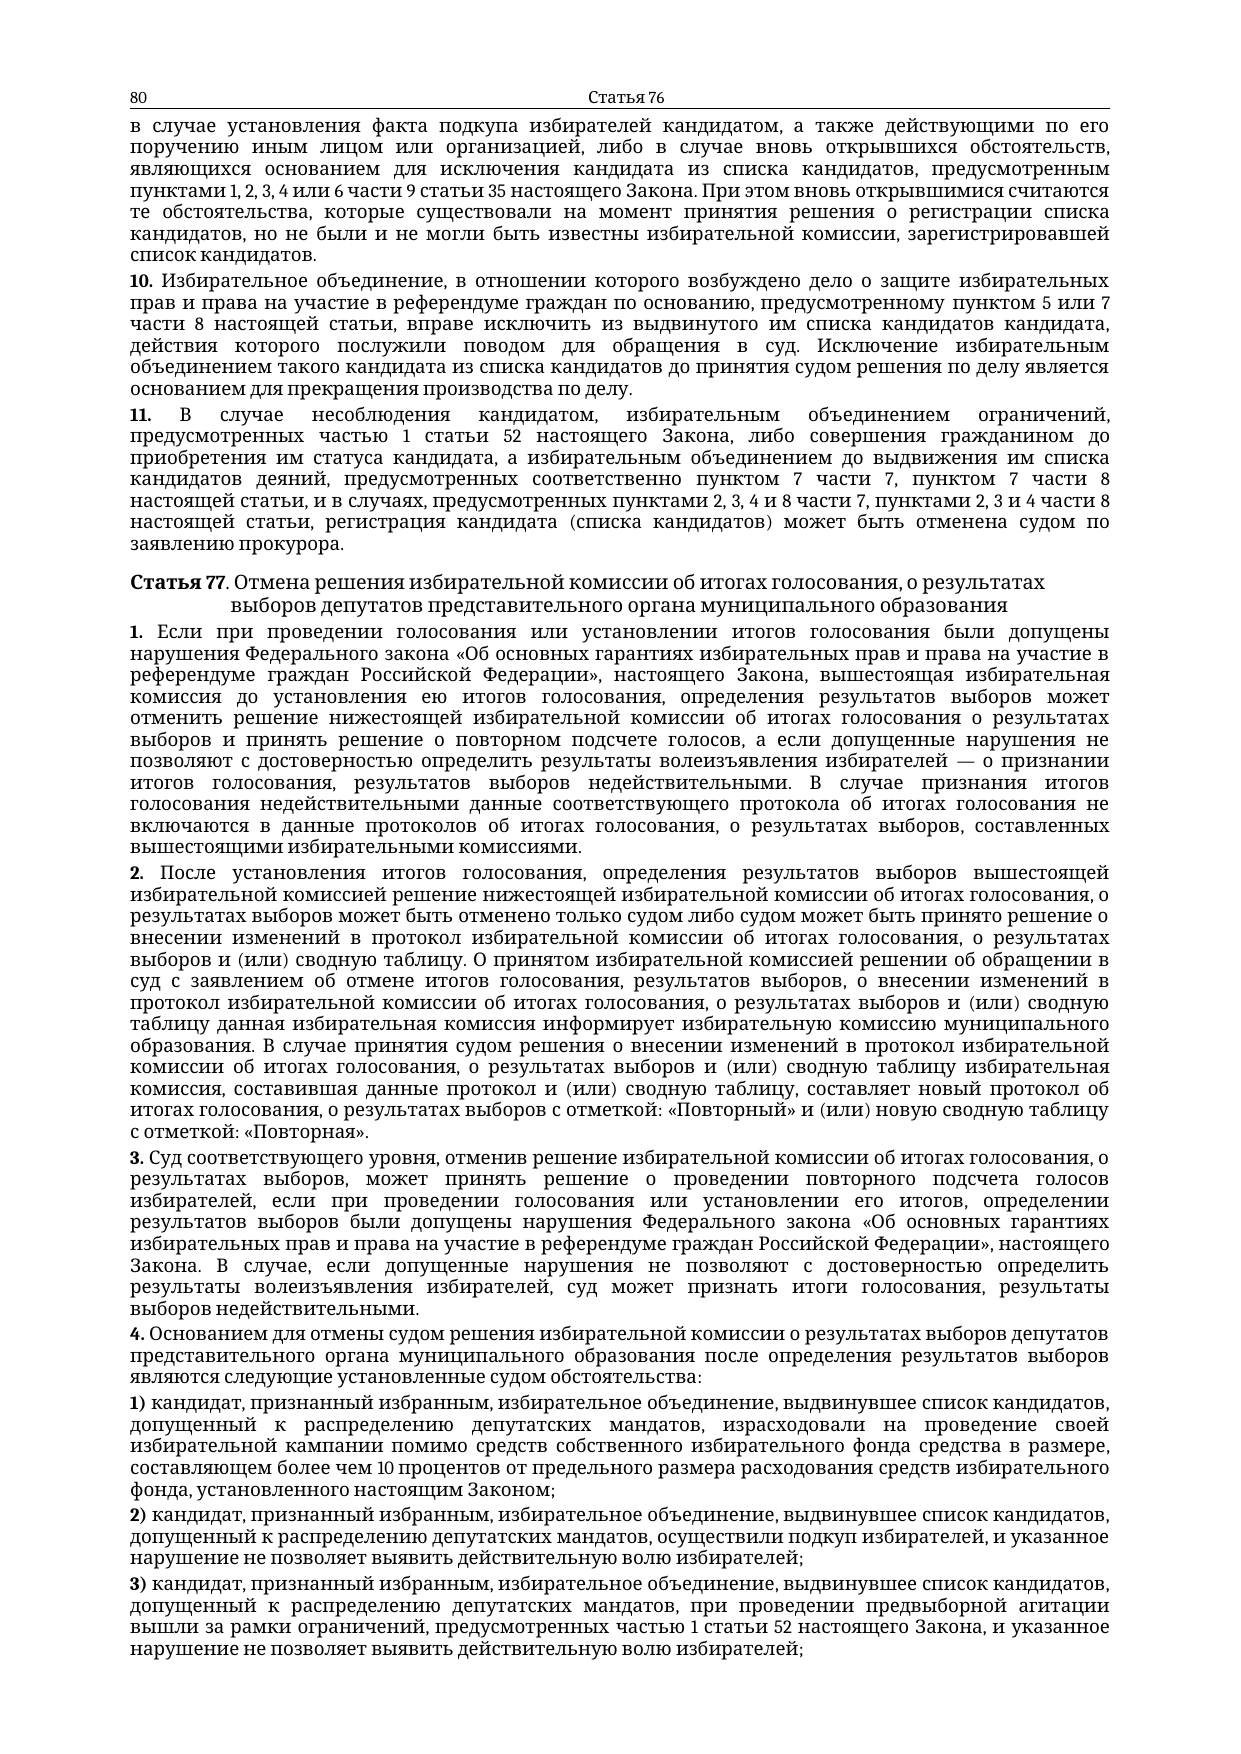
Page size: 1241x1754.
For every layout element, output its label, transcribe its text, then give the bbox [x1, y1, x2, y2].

text 4. Основанием для отмены судом решения избирательной комиссии о результатах выборов депутатов представительного органа муниципального образования после определения результатов выборов являются следующие установленные судом обстоятельства: [130, 1324, 1110, 1389]
text 11. В случае несоблюдения кандидатом, избирательным объединением ограничений, предусмотренных частью 1 статьи 52 настоящего Закона, либо совершения гражданином до приобретения им статуса кандидата, а избирательным объединением до выдвижения им списка кандидатов деяний, предусмотренных соответственно пунктом 7 части 7, пунктом 7 части 8 настоящей статьи, и в случаях, предусмотренных пунктами 2, 3, 4 и 8 части 7, пунктами 2, 3 и 4 части 8 настоящей статьи, регистрация кандидата (списка кандидатов) может быть отменена судом по заявлению прокурора. [130, 404, 1110, 555]
text 10. Избирательное объединение, в отношении которого возбуждено дело о защите избирательных прав и права на участие в референдуме граждан по основанию, предусмотренному пунктом 5 или 7 части 8 настоящей статьи, вправе исключить из выдвинутого им списка кандидатов кандидата, действия которого послужили поводом для обращения в суд. Исключение избирательным объединением такого кандидата из списка кандидатов до принятия судом решения по делу является основанием для прекращения производства по делу. [130, 271, 1110, 400]
text 2) кандидат, признанный избранным, избирательное объединение, выдвинувшее список кандидатов, допущенный к распределению депутатских мандатов, осуществили подкуп избирателей, и указанное нарушение не позволяет выявить действительную волю избирателей; [130, 1505, 1110, 1569]
text 1. Если при проведении голосования или установлении итогов голосования были допущены нарушения Федерального закона «Об основных гарантиях избирательных прав и права на участие в референдуме граждан Российской Федерации», настоящего Закона, вышестоящая избирательная комиссия до установления ею итогов голосования, определения результатов выборов может отменить решение нижестоящей избирательной комиссии об итогах голосования о результатах выборов и принять решение о повторном подсчете голосов, а если допущенные нарушения не позволяют с достоверностью определить результаты волеизъявления избирателей — о признании итогов голосования, результатов выборов недействительными. В случае признания итогов голосования недействительными данные соответствующего протокола об итогах голосования не включаются в данные протоколов об итогах голосования, о результатах выборов, составленных вышестоящими избирательными комиссиями. [130, 621, 1110, 859]
text 3) кандидат, признанный избранным, избирательное объединение, выдвинувшее список кандидатов, допущенный к распределению депутатских мандатов, при проведении предвыборной агитации вышли за рамки ограничений, предусмотренных частью 1 статьи 52 настоящего Закона, и указанное нарушение не позволяет выявить действительную волю избирателей; [130, 1574, 1110, 1660]
text 2. После установления итогов голосования, определения результатов выборов вышестоящей избирательной комиссией решение нижестоящей избирательной комиссии об итогах голосования, о результатах выборов может быть отменено только судом либо судом может быть принято решение о внесении изменений в протокол избирательной комиссии об итогах голосования, о результатах выборов и (или) сводную таблицу. О принятом избирательной комиссией решении об обращении в суд с заявлением об отмене итогов голосования, результатов выборов, о внесении изменений в протокол избирательной комиссии об итогах голосования, о результатах выборов и (или) сводную таблицу данная избирательная комиссия информирует избирательную комиссию муниципального образования. В случае принятия судом решения о внесении изменений в протокол избирательной комиссии об итогах голосования, о результатах выборов и (или) сводную таблицу избирательная комиссия, составившая данные протокол и (или) сводную таблицу, составляет новый протокол об итогах голосования, о результатах выборов с отметкой: «Повторный» и (или) новую сводную таблицу с отметкой: «Повторная». [130, 863, 1110, 1143]
text 1) кандидат, признанный избранным, избирательное объединение, выдвинувшее список кандидатов, допущенный к распределению депутатских мандатов, израсходовали на проведение своей избирательной кампании помимо средств собственного избирательного фонда средства в размере, составляющем более чем 10 процентов от предельного размера расходования средств избирательного фонда, установленного настоящим Законом; [130, 1393, 1110, 1501]
text в случае установления факта подкупа избирателей кандидатом, а также действующими по его поручению иным лицом или организацией, либо в случае вновь открывшихся обстоятельств, являющихся основанием для исключения кандидата из списка кандидатов, предусмотренным пунктами 1, 2, 3, 4 или 6 части 9 статьи 35 настоящего Закона. При этом вновь открывшимися считаются те обстоятельства, которые существовали на момент принятия решения о регистрации списка кандидатов, но не были и не могли быть известны избирательной комиссии, зарегистрировавшей список кандидатов. [130, 116, 1110, 266]
text 3. Суд соответствующего уровня, отменив решение избирательной комиссии об итогах голосования, о результатах выборов, может принять решение о проведении повторного подсчета голосов избирателей, если при проведении голосования или установлении его итогов, определении результатов выборов были допущены нарушения Федерального закона «Об основных гарантиях избирательных прав и права на участие в референдуме граждан Российской Федерации», настоящего Закона. В случае, если допущенные нарушения не позволяют с достоверностью определить результаты волеизъявления избирателей, суд может признать итоги голосования, результаты выборов недействительными. [130, 1147, 1110, 1320]
subtitle Статья 77. Отмена решения избирательной комиссии об итогах голосования, о результатах выборов депутатов представительного органа муниципального образования [130, 572, 1110, 617]
